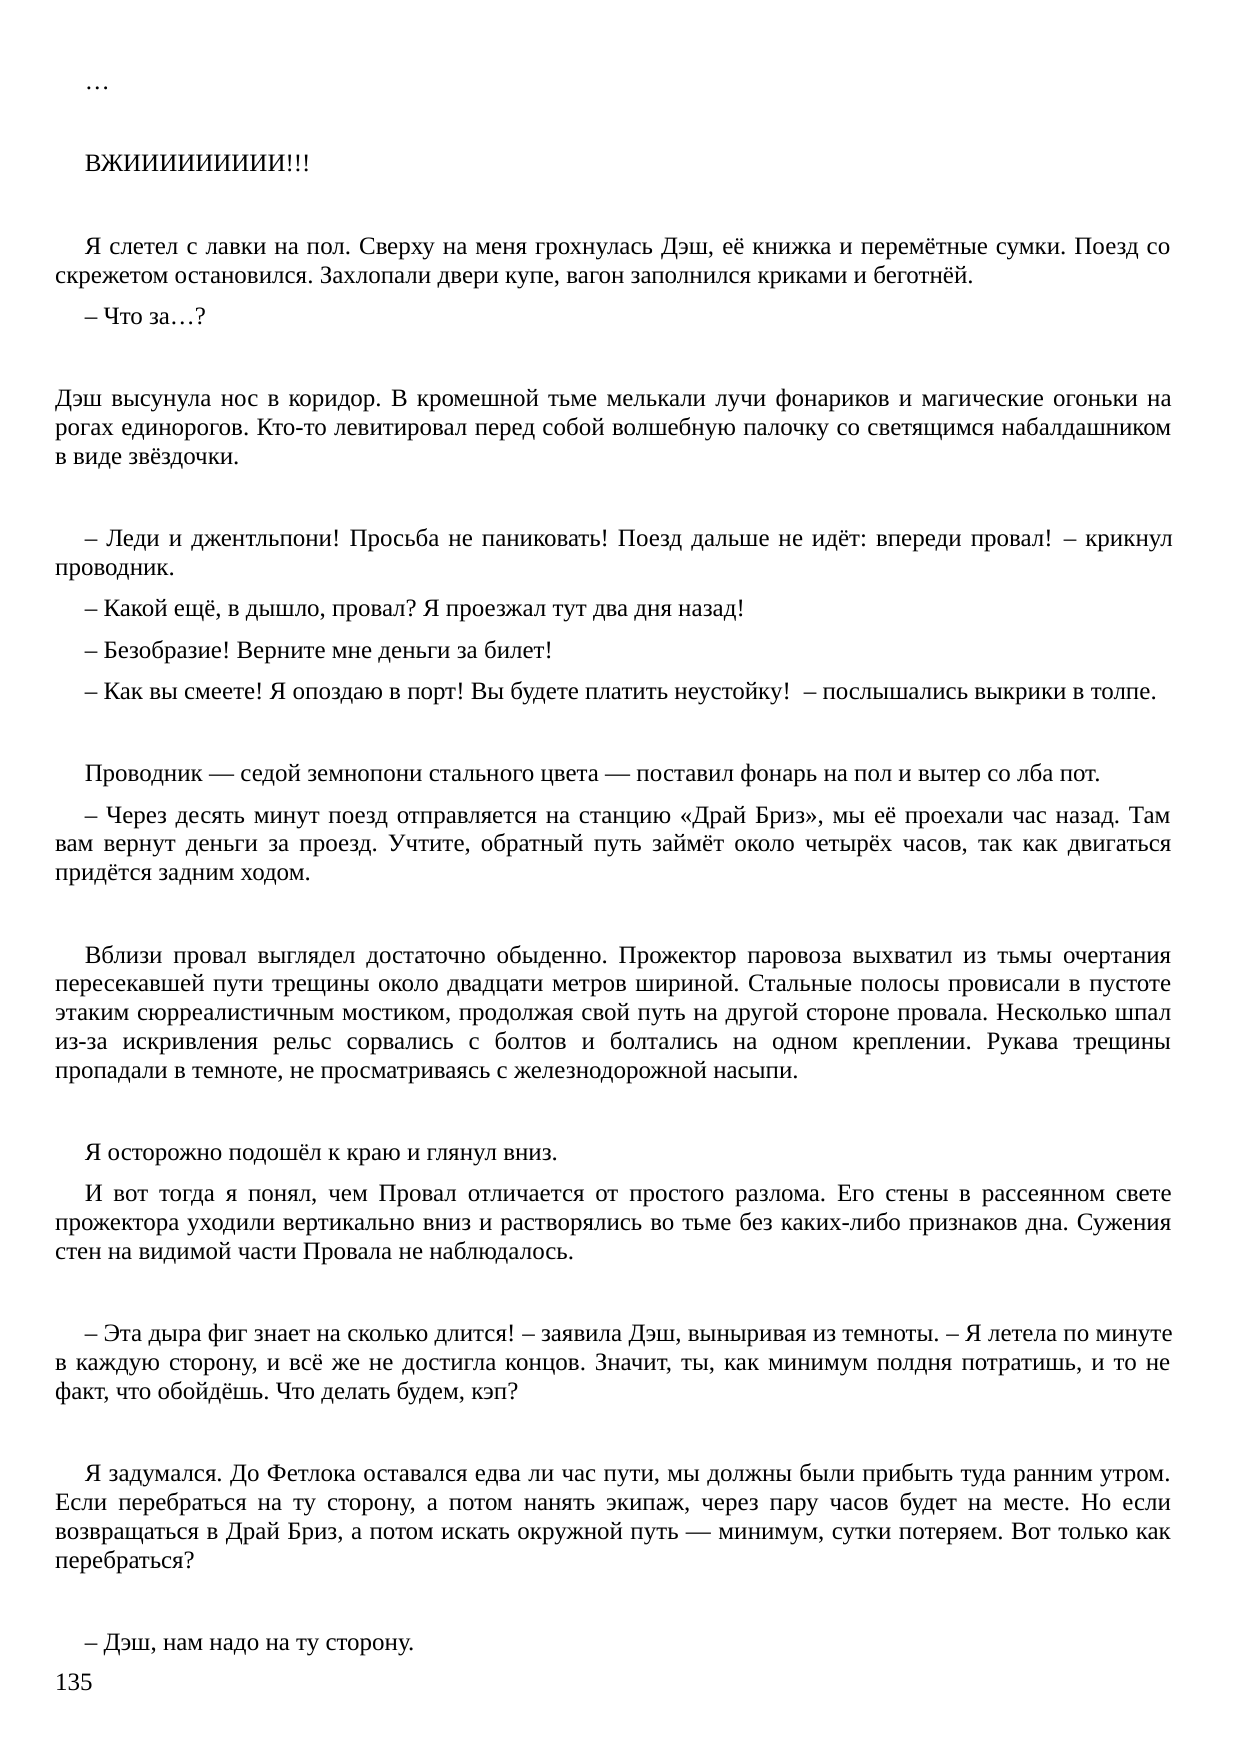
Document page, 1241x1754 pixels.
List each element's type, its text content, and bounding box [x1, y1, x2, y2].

text – Дэш, нам надо на ту сторону. [55, 1627, 1173, 1656]
text – Что за…? [55, 301, 1173, 330]
text И вот тогда я понял, чем Провал отличается от простого разлома. Его стены в рассеянном свете прожектора уходили вертикально вниз и растворялись во тьме без каких-либо признаков дна. Сужения стен на видимой части Провала не наблюдалось. [55, 1178, 1173, 1265]
text … [55, 66, 1173, 95]
text ВЖИИИИИИИИИ!!! [55, 148, 1173, 177]
text – Как вы смеете! Я опоздаю в порт! Вы будете платить неустойку! – послышались выкрики в толпе. [55, 676, 1173, 705]
text Я осторожно подошёл к краю и глянул вниз. [55, 1137, 1173, 1166]
text Я слетел с лавки на пол. Сверху на меня грохнулась Дэш, её книжка и перемётные сумки. Поезд со скрежетом остановился. Захлопали двери купе, вагон заполнился криками и беготнёй. [55, 231, 1173, 288]
text Я задумался. До Фетлока оставался едва ли час пути, мы должны были прибыть туда ранним утром. Если перебраться на ту сторону, а потом нанять экипаж, через пару часов будет на месте. Но если возвращаться в Драй Бриз, а потом искать окружной путь — минимум, сутки потеряем. Вот только как перебраться? [55, 1458, 1173, 1573]
text Вблизи провал выглядел достаточно обыденно. Прожектор паровоза выхватил из тьмы очертания пересекавшей пути трещины около двадцати метров шириной. Стальные полосы провисали в пустоте этаким сюрреалистичным мостиком, продолжая свой путь на другой стороне провала. Несколько шпал из-за искривления рельс сорвались с болтов и болтались на одном креплении. Рукава трещины пропадали в темноте, не просматриваясь с железнодорожной насыпи. [55, 940, 1173, 1083]
text Проводник — седой земнопони стального цвета — поставил фонарь на пол и вытер со лба пот. [55, 758, 1173, 787]
text – Леди и джентльпони! Просьба не паниковать! Поезд дальше не идёт: впереди провал! – крикнул проводник. [55, 523, 1173, 581]
text Дэш высунула нос в коридор. В кромешной тьме мелькали лучи фонариков и магические огоньки на рогах единорогов. Кто-то левитировал перед собой волшебную палочку со светящимся набалдашником в виде звёздочки. [55, 383, 1173, 470]
text – Эта дыра фиг знает на сколько длится! – заявила Дэш, выныривая из темноты. – Я летела по минуте в каждую сторону, и всё же не достигла концов. Значит, ты, как минимум полдня потратишь, и то не факт, что обойдёшь. Что делать будем, кэп? [55, 1318, 1173, 1405]
text – Какой ещё, в дышло, провал? Я проезжал тут два дня назад! [55, 593, 1173, 622]
text – Через десять минут поезд отправляется на станцию «Драй Бриз», мы её проехали час назад. Там вам вернут деньги за проезд. Учтите, обратный путь займёт около четырёх часов, так как двигаться придётся задним ходом. [55, 800, 1173, 886]
text – Безобразие! Верните мне деньги за билет! [55, 635, 1173, 663]
